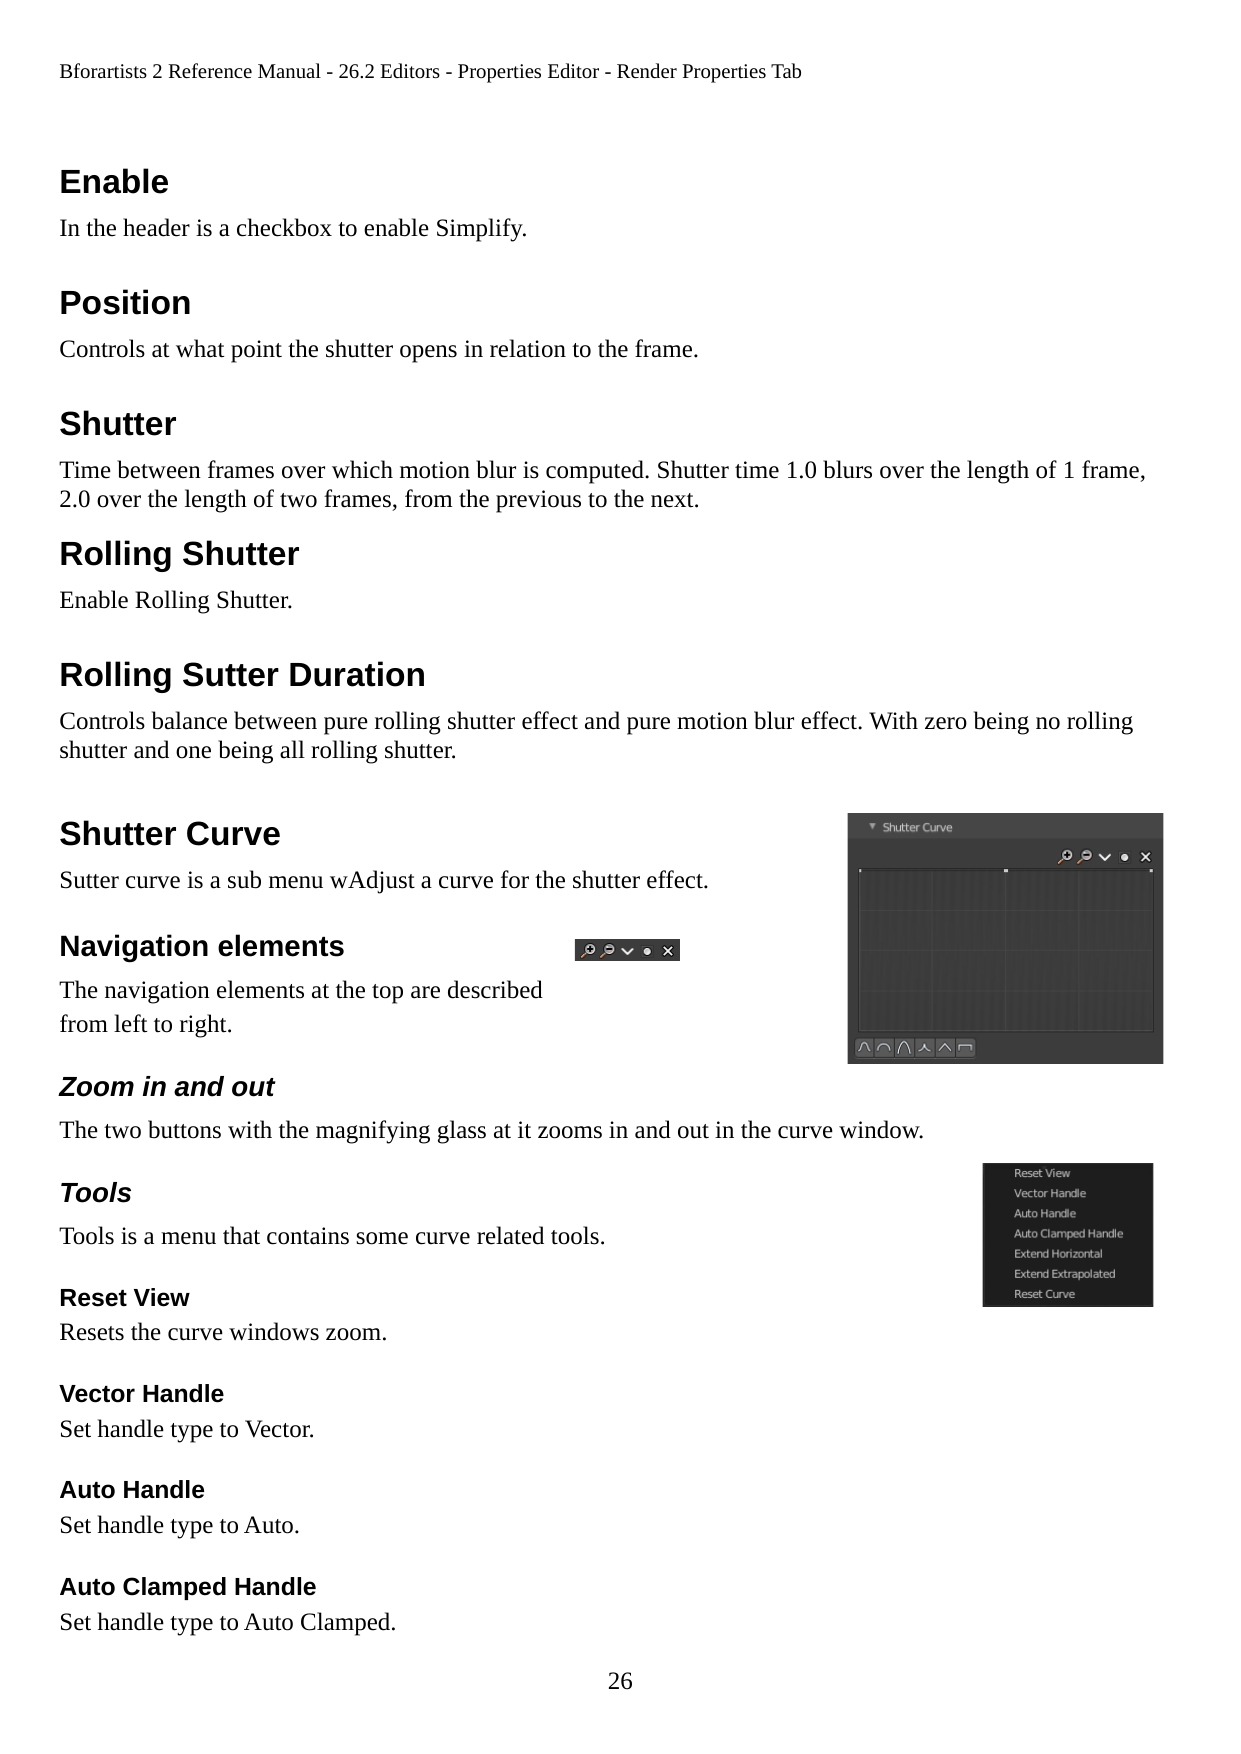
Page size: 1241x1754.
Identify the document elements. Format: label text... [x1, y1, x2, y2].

text Resets the curve windows zoom. [59, 1317, 1181, 1346]
subtitle Shutter [59, 404, 1181, 443]
text Controls at what point the shutter opens in relation to the frame. [59, 334, 1181, 363]
list Controls balance between pure rolling shutter effect and pure motion blur effect. With zero being no rolling shutter and one being all rolling shutter. [59, 706, 1181, 763]
subtitle Reset View [59, 1283, 1181, 1311]
subtitle Navigation elements [59, 928, 847, 962]
text Enable Rolling Shutter. [59, 585, 1181, 614]
subtitle Rolling Sutter Duration [59, 655, 1181, 693]
text Set handle type to Auto. [59, 1510, 1181, 1539]
text Set handle type to Auto Clamped. [59, 1607, 1181, 1635]
picture [574, 939, 680, 961]
subtitle Zoom in and out [59, 1071, 1181, 1103]
text The two buttons with the magnifying glass at it zooms in and out in the curve window. [59, 1115, 1181, 1144]
text Tools is a menu that contains some curve related tools. [59, 1221, 982, 1250]
picture [982, 1163, 1154, 1307]
subtitle [1154, 1177, 1181, 1209]
subtitle Enable [59, 162, 1181, 201]
subtitle Position [59, 283, 1181, 322]
text The navigation elements at the top are described from left to right. [59, 975, 847, 1038]
text Set handle type to Vector. [59, 1414, 1181, 1443]
subtitle Rolling Shutter [59, 534, 1181, 572]
subtitle Shutter Curve [59, 814, 847, 852]
subtitle Vector Handle [59, 1379, 1181, 1408]
text Sutter curve is a sub menu wAdjust a curve for the shutter effect. [59, 865, 847, 894]
subtitle [1164, 928, 1181, 962]
list Time between frames over which motion blur is computed. Shutter time 1.0 blurs over the length of 1 frame, 2.0 over the length of two frames, from the previous to the next. [59, 455, 1181, 513]
subtitle [1164, 814, 1181, 852]
subtitle Auto Handle [59, 1475, 1181, 1504]
subtitle Tools [59, 1177, 982, 1209]
subtitle Auto Clamped Handle [59, 1572, 1181, 1600]
text In the header is a checkbox to enable Simplify. [59, 213, 1181, 242]
picture [847, 813, 1164, 1064]
